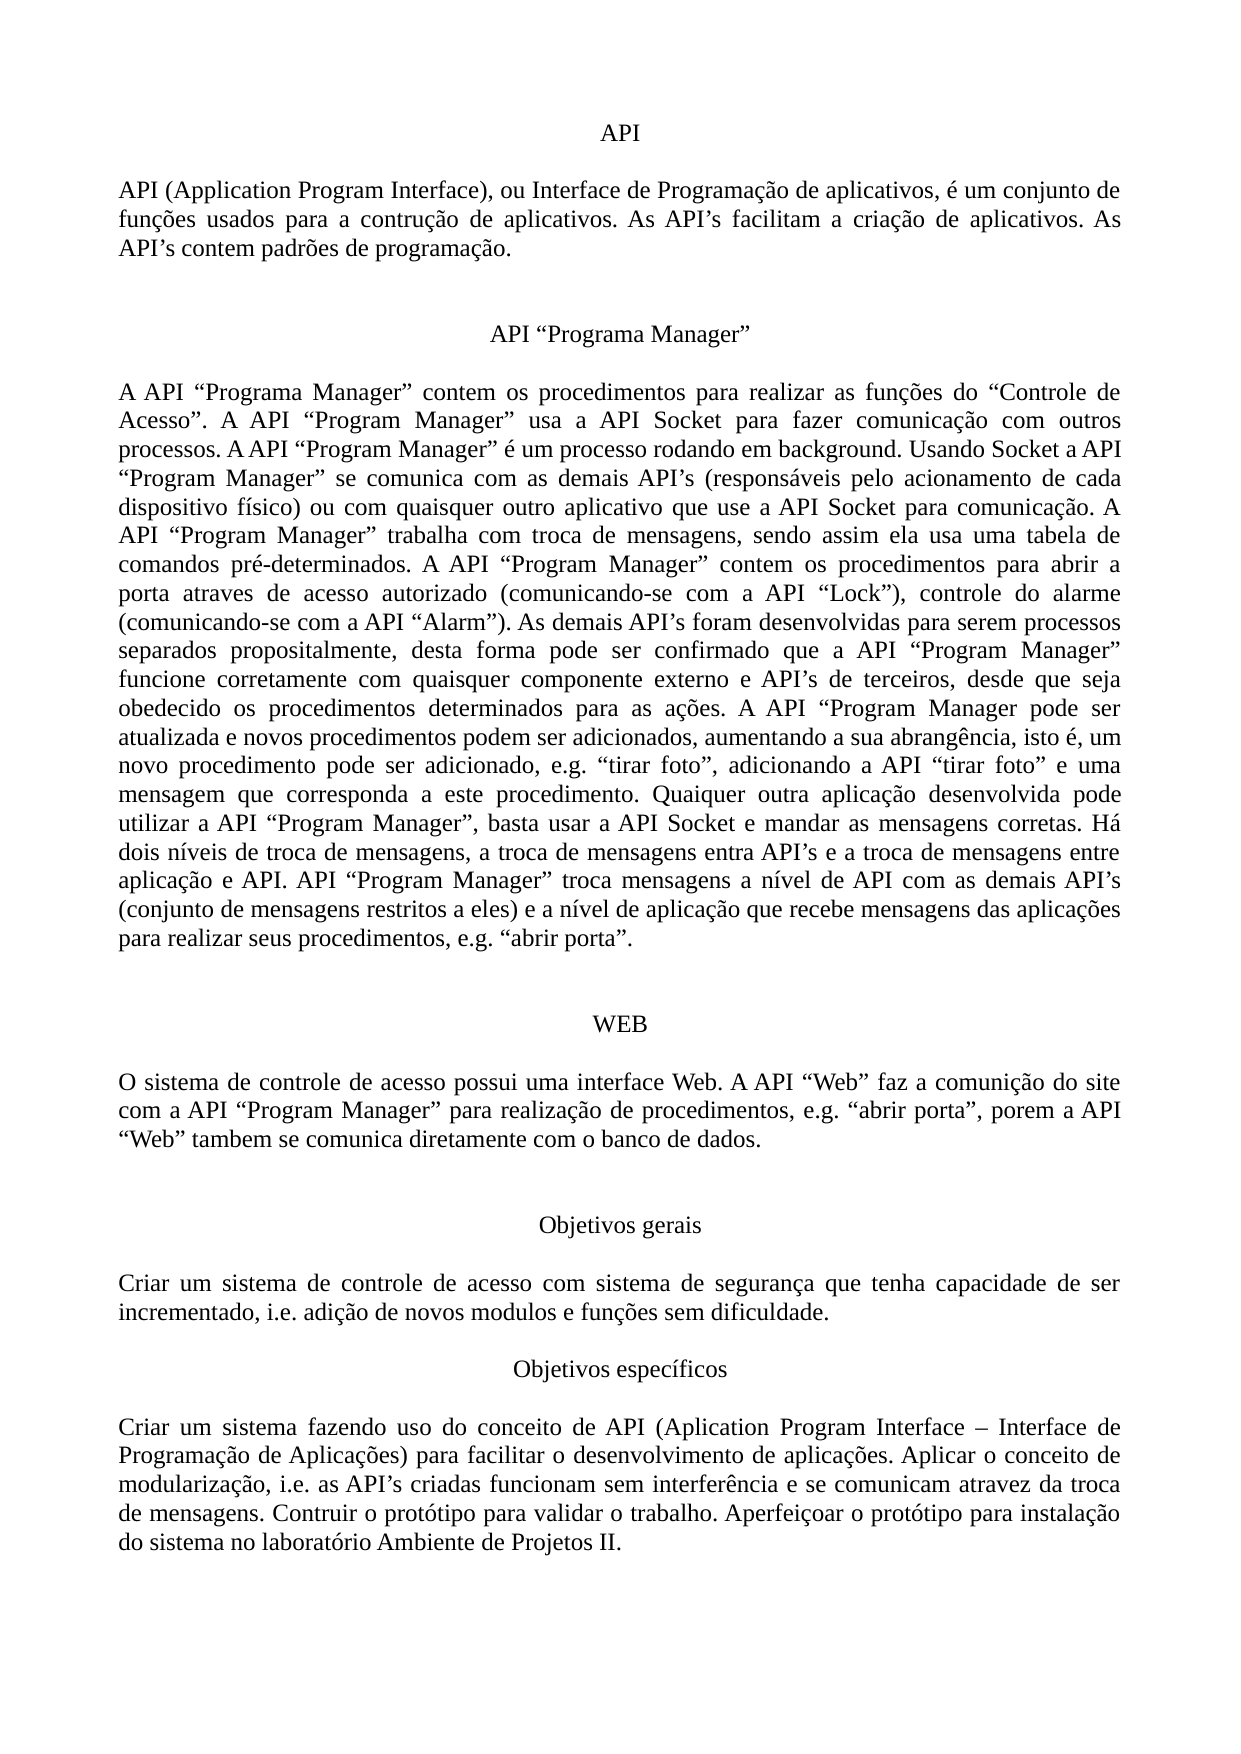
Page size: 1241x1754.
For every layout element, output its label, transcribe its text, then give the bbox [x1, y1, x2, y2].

text Objetivos específicos [118, 1354, 1122, 1383]
text O sistema de controle de acesso possui uma interface Web. A API “Web” faz a comunição do site com a API “Program Manager” para realização de procedimentos, e.g. “abrir porta”, porem a API “Web” tambem se comunica diretamente com o banco de dados. [118, 1067, 1122, 1153]
text API “Programa Manager” [118, 319, 1122, 348]
text API [118, 118, 1122, 147]
text Criar um sistema fazendo uso do conceito de API (Aplication Program Interface – Interface de Programação de Aplicações) para facilitar o desenvolvimento de aplicações. Aplicar o conceito de modularização, i.e. as API’s criadas funcionam sem interferência e se comunicam atravez da troca de mensagens. Contruir o protótipo para validar o trabalho. Aperfeiçoar o protótipo para instalação do sistema no laboratório Ambiente de Projetos II. [118, 1412, 1122, 1556]
text API (Application Program Interface), ou Interface de Programação de aplicativos, é um conjunto de funções usados para a contrução de aplicativos. As API’s facilitam a criação de aplicativos. As API’s contem padrões de programação. [118, 176, 1122, 262]
text Criar um sistema de controle de acesso com sistema de segurança que tenha capacidade de ser incrementado, i.e. adição de novos modulos e funções sem dificuldade. [118, 1268, 1122, 1326]
text WEB [118, 1009, 1122, 1038]
text A API “Programa Manager” contem os procedimentos para realizar as funções do “Controle de Acesso”. A API “Program Manager” usa a API Socket para fazer comunicação com outros processos. A API “Program Manager” é um processo rodando em background. Usando Socket a API “Program Manager” se comunica com as demais API’s (responsáveis pelo acionamento de cada dispositivo físico) ou com quaisquer outro aplicativo que use a API Socket para comunicação. A API “Program Manager” trabalha com troca de mensagens, sendo assim ela usa uma tabela de comandos pré-determinados. A API “Program Manager” contem os procedimentos para abrir a porta atraves de acesso autorizado (comunicando-se com a API “Lock”), controle do alarme (comunicando-se com a API “Alarm”). As demais API’s foram desenvolvidas para serem processos separados propositalmente, desta forma pode ser confirmado que a API “Program Manager” funcione corretamente com quaisquer componente externo e API’s de terceiros, desde que seja obedecido os procedimentos determinados para as ações. A API “Program Manager pode ser atualizada e novos procedimentos podem ser adicionados, aumentando a sua abrangência, isto é, um novo procedimento pode ser adicionado, e.g. “tirar foto”, adicionando a API “tirar foto” e uma mensagem que corresponda a este procedimento. Quaiquer outra aplicação desenvolvida pode utilizar a API “Program Manager”, basta usar a API Socket e mandar as mensagens corretas. Há dois níveis de troca de mensagens, a troca de mensagens entra API’s e a troca de mensagens entre aplicação e API. API “Program Manager” troca mensagens a nível de API com as demais API’s (conjunto de mensagens restritos a eles) e a nível de aplicação que recebe mensagens das aplicações para realizar seus procedimentos, e.g. “abrir porta”. [118, 377, 1122, 952]
text Objetivos gerais [118, 1211, 1122, 1239]
